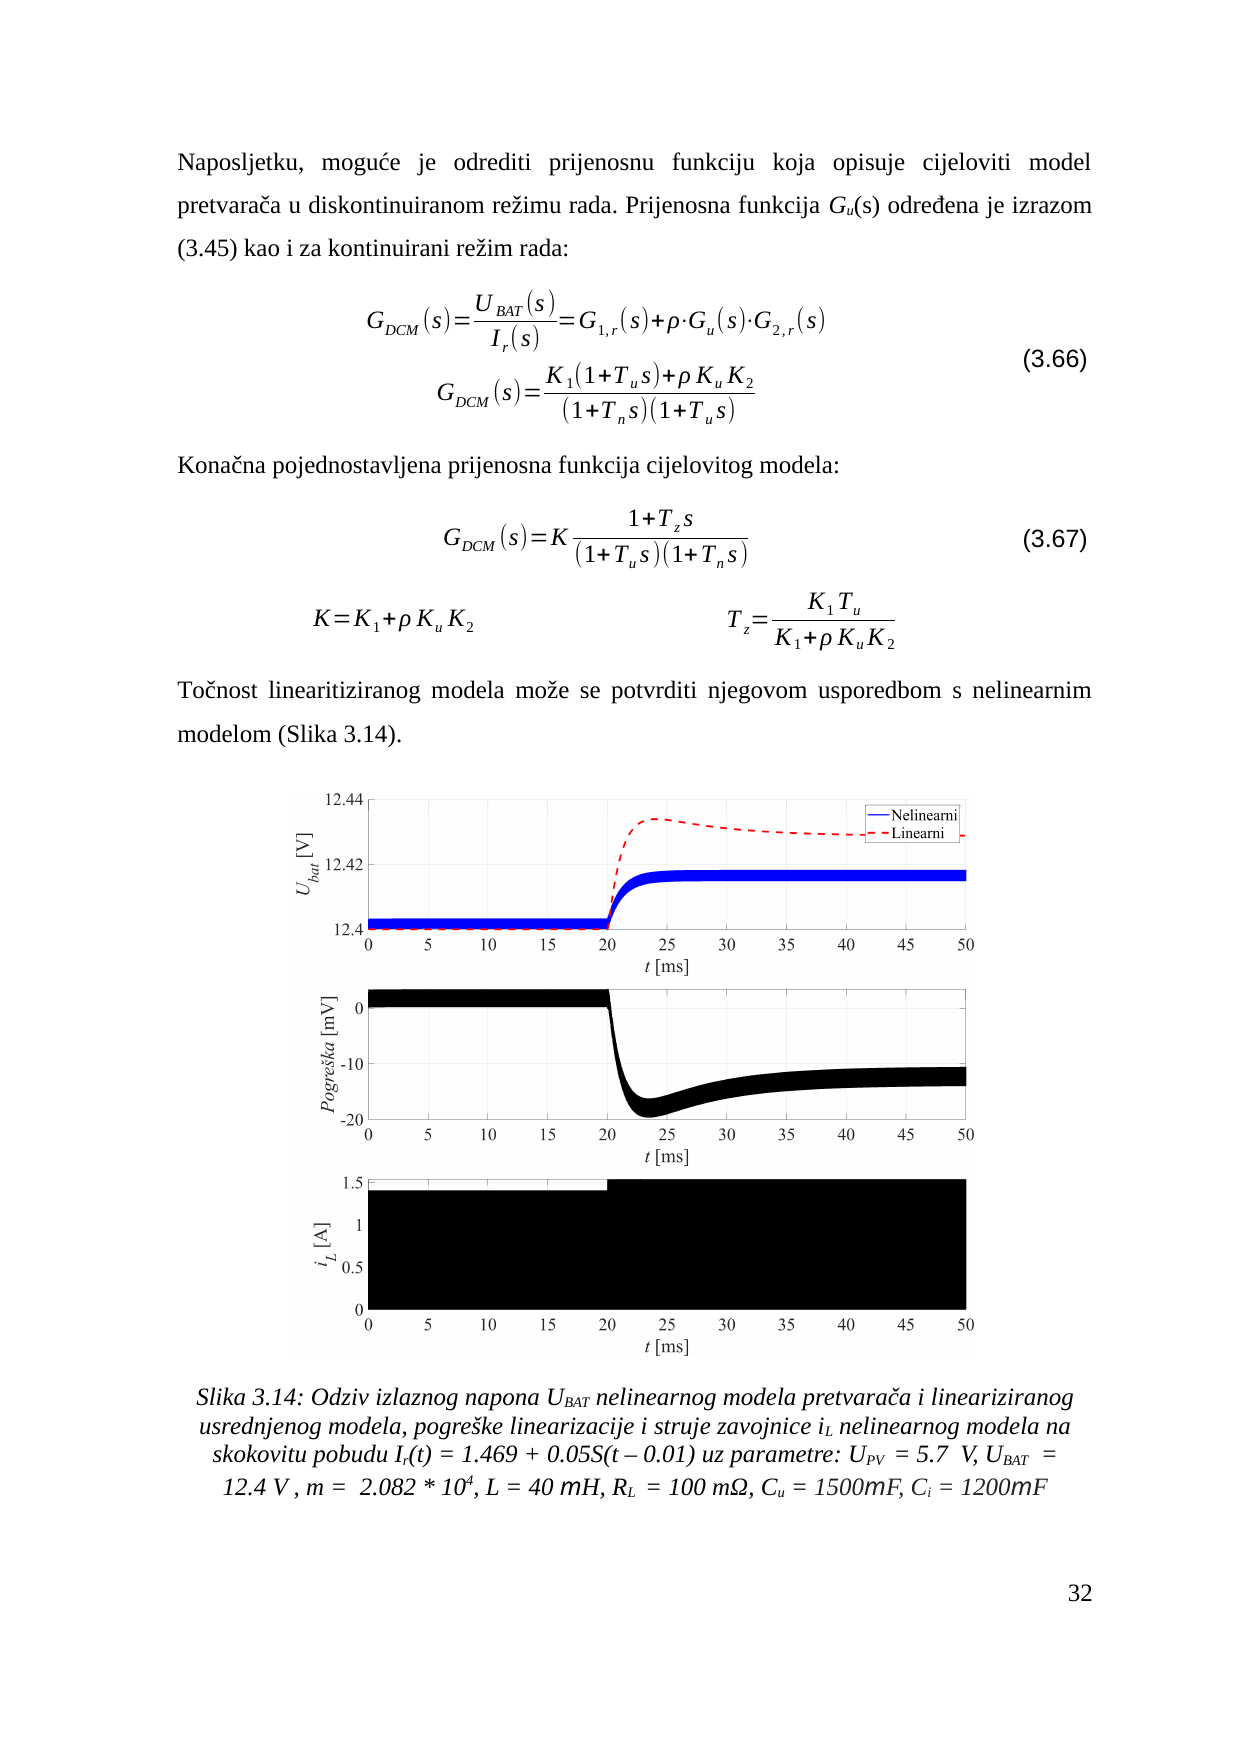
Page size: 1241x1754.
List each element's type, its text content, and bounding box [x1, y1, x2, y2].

picture [295, 792, 975, 1357]
table_cell [608, 582, 1015, 664]
table_header [177, 283, 1015, 438]
table_header (3.66) [1015, 283, 1093, 438]
table_header (3.67) [1015, 499, 1093, 582]
text Točnost linearitiziranog modela može se potvrditi njegovom usporedbom s nelinearnim modelom (Slika 3.14). [177, 676, 1093, 747]
table_cell [177, 582, 608, 664]
table_cell [1015, 582, 1093, 664]
text Slika 3.14: Odziv izlaznog napona UBAT nelinearnog modela pretvarača i lineariziranog usrednjenog modela, pogreške linearizacije i struje zavojnice iL nelinearnog modela na skokovitu pobudu Ir(t) = 1.469 + 0.05S(t – 0.01) uz parametre: UPV = 5.7 V, UBAT = 12.4 V , m = 2.082 * 104, L = 40 mH, RL = 100 mΩ, Cu = 1500mF, Ci = 1200mF [194, 1382, 1075, 1502]
text Konačna pojednostavljena prijenosna funkcija cijelovitog modela: [177, 450, 1093, 478]
text Naposljetku, moguće je odrediti prijenosnu funkciju koja opisuje cijeloviti model pretvarača u diskontinuiranom režimu rada. Prijenosna funkcija Gu(s) određena je izrazom (3.45) kao i za kontinuirani režim rada: [177, 147, 1093, 262]
table_header [177, 499, 1015, 582]
